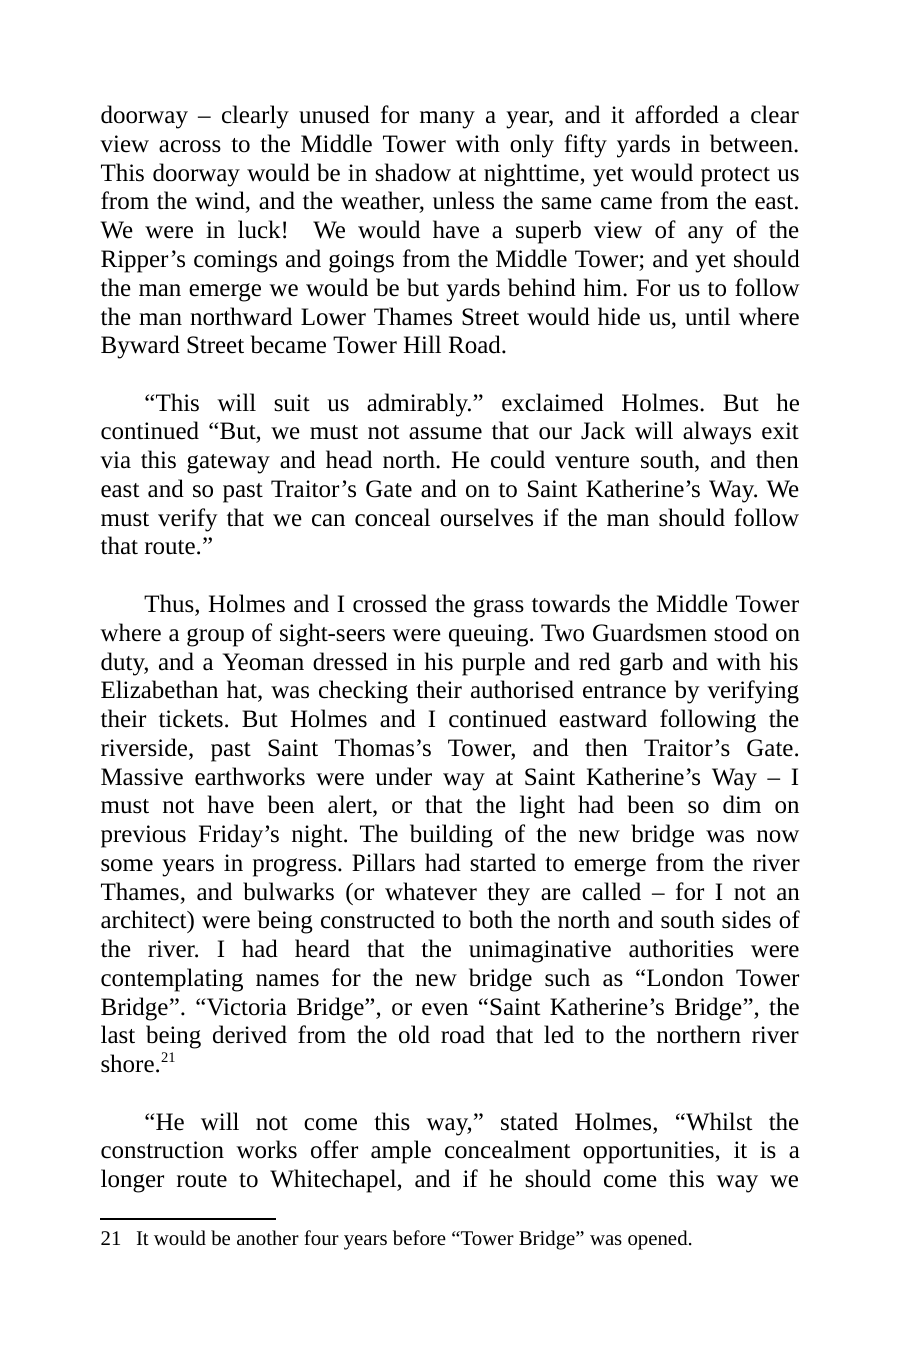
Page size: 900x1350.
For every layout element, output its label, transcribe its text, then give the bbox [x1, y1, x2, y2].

text “He will not come this way,” stated Holmes, “Whilst the construction works offer ample concealment opportunities, it is a longer route to Whitechapel, and if he should come this way we [100, 1107, 799, 1193]
text “This will suit us admirably.” exclaimed Holmes. But he continued “But, we must not assume that our Jack will always exit via this gateway and head north. He could venture south, and then east and so past Traitor’s Gate and on to Saint Katherine’s Way. We must verify that we can conceal ourselves if the man should follow that route.” [100, 388, 799, 560]
text doorway – clearly unused for many a year, and it afforded a clear view across to the Middle Tower with only fifty yards in between. This doorway would be in shadow at nighttime, yet would protect us from the wind, and the weather, unless the same came from the east. We were in luck! We would have a superb view of any of the Ripper’s comings and goings from the Middle Tower; and yet should the man emerge we would be but yards behind him. For us to follow the man northward Lower Thames Street would hide us, until where Byward Street became Tower Hill Road. [100, 100, 799, 359]
text It would be another four years before “Tower Bridge” was opened. [100, 1226, 799, 1249]
text Thus, Holmes and I crossed the grass towards the Middle Tower where a group of sight-seers were queuing. Two Guardsmen stood on duty, and a Yeoman dressed in his purple and red garb and with his Elizabethan hat, was checking their authorised entrance by verifying their tickets. But Holmes and I continued eastward following the riverside, past Saint Thomas’s Tower, and then Traitor’s Gate. Massive earthworks were under way at Saint Katherine’s Way – I must not have been alert, or that the light had been so dim on previous Friday’s night. The building of the new bridge was now some years in progress. Pillars had started to emerge from the river Thames, and bulwarks (or whatever they are called – for I not an architect) were being constructed to both the north and south sides of the river. I had heard that the unimaginative authorities were contemplating names for the new bridge such as “London Tower Bridge”. “Victoria Bridge”, or even “Saint Katherine’s Bridge”, the last being derived from the old road that led to the northern river shore. [100, 589, 799, 1078]
